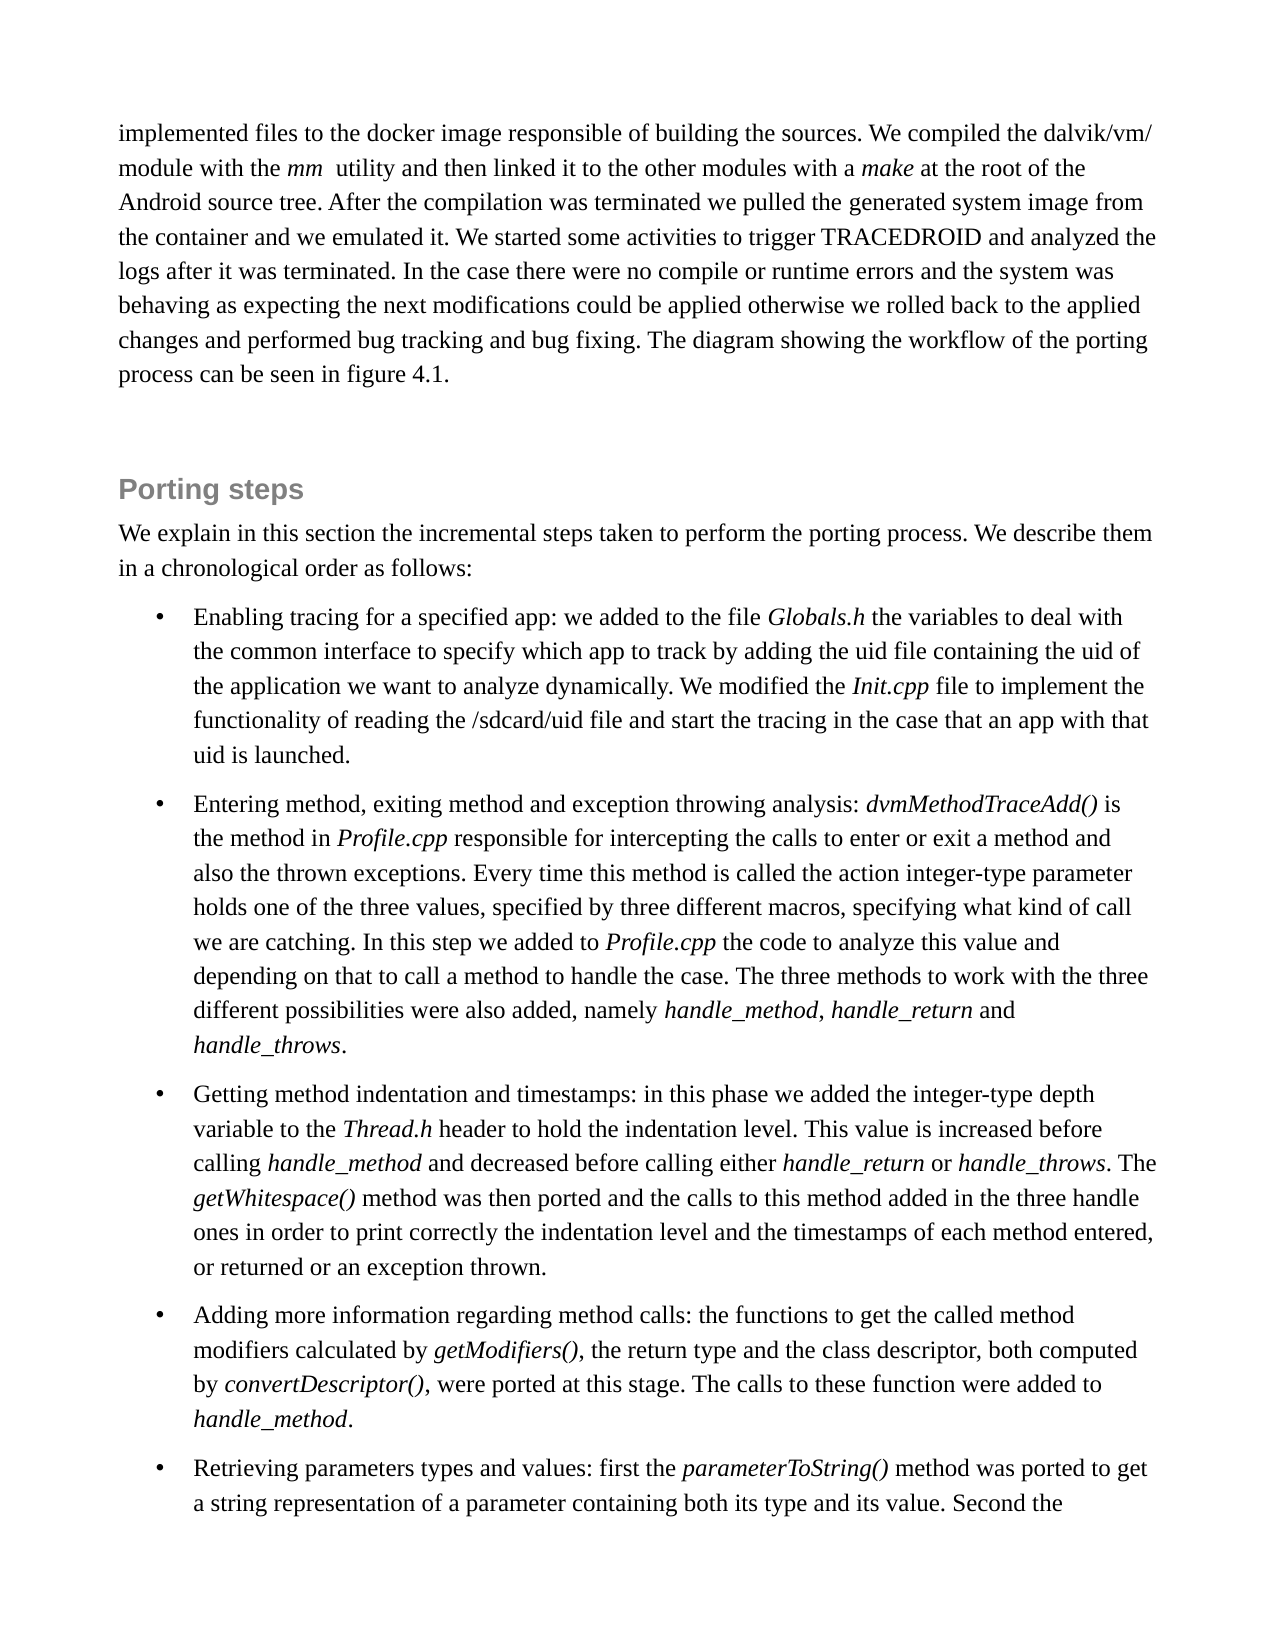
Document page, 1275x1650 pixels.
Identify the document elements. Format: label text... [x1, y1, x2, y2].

list Entering method, exiting method and exception throwing analysis: dvmMethodTraceAdd() is the method in Profile.cpp responsible for intercepting the calls to enter or exit a method and also the thrown exceptions. Every time this method is called the action integer-type parameter holds one of the three values, specified by three different macros, specifying what kind of call we are catching. In this step we added to Profile.cpp the code to analyze this value and depending on that to call a method to handle the case. The three methods to work with the three different possibilities were also added, namely handle_method, handle_return and handle_throws. [156, 789, 1157, 1059]
subtitle Porting steps [118, 472, 1157, 506]
text implemented files to the docker image responsible of building the sources. We compiled the dalvik/vm/ module with the mm utility and then linked it to the other modules with a make at the root of the Android source tree. After the compilation was terminated we pulled the generated system image from the container and we emulated it. We started some activities to trigger TRACEDROID and analyzed the logs after it was terminated. In the case there were no compile or runtime errors and the system was behaving as expecting the next modifications could be applied otherwise we rolled back to the applied changes and performed bug tracking and bug fixing. The diagram showing the workflow of the porting process can be seen in figure 4.1. [118, 118, 1157, 388]
list Enabling tracing for a specified app: we added to the file Globals.h the variables to deal with the common interface to specify which app to track by adding the uid file containing the uid of the application we want to analyze dynamically. We modified the Init.cpp file to implement the functionality of reading the /sdcard/uid file and start the tracing in the case that an app with that uid is launched. [156, 602, 1157, 768]
text We explain in this section the incremental steps taken to perform the porting process. We describe them in a chronological order as follows: [118, 518, 1157, 581]
list Retrieving parameters types and values: first the parameterToString() method was ported to get a string representation of a parameter containing both its type and its value. Second the [156, 1453, 1157, 1516]
list Getting method indentation and timestamps: in this phase we added the integer-type depth variable to the Thread.h header to hold the indentation level. This value is increased before calling handle_method and decreased before calling either handle_return or handle_throws. The getWhitespace() method was then ported and the calls to this method added in the three handle ones in order to print correctly the indentation level and the timestamps of each method entered, or returned or an exception thrown. [156, 1079, 1157, 1280]
list Adding more information regarding method calls: the functions to get the called method modifiers calculated by getModifiers(), the return type and the class descriptor, both computed by convertDescriptor(), were ported at this stage. The calls to these function were added to handle_method. [156, 1301, 1157, 1433]
